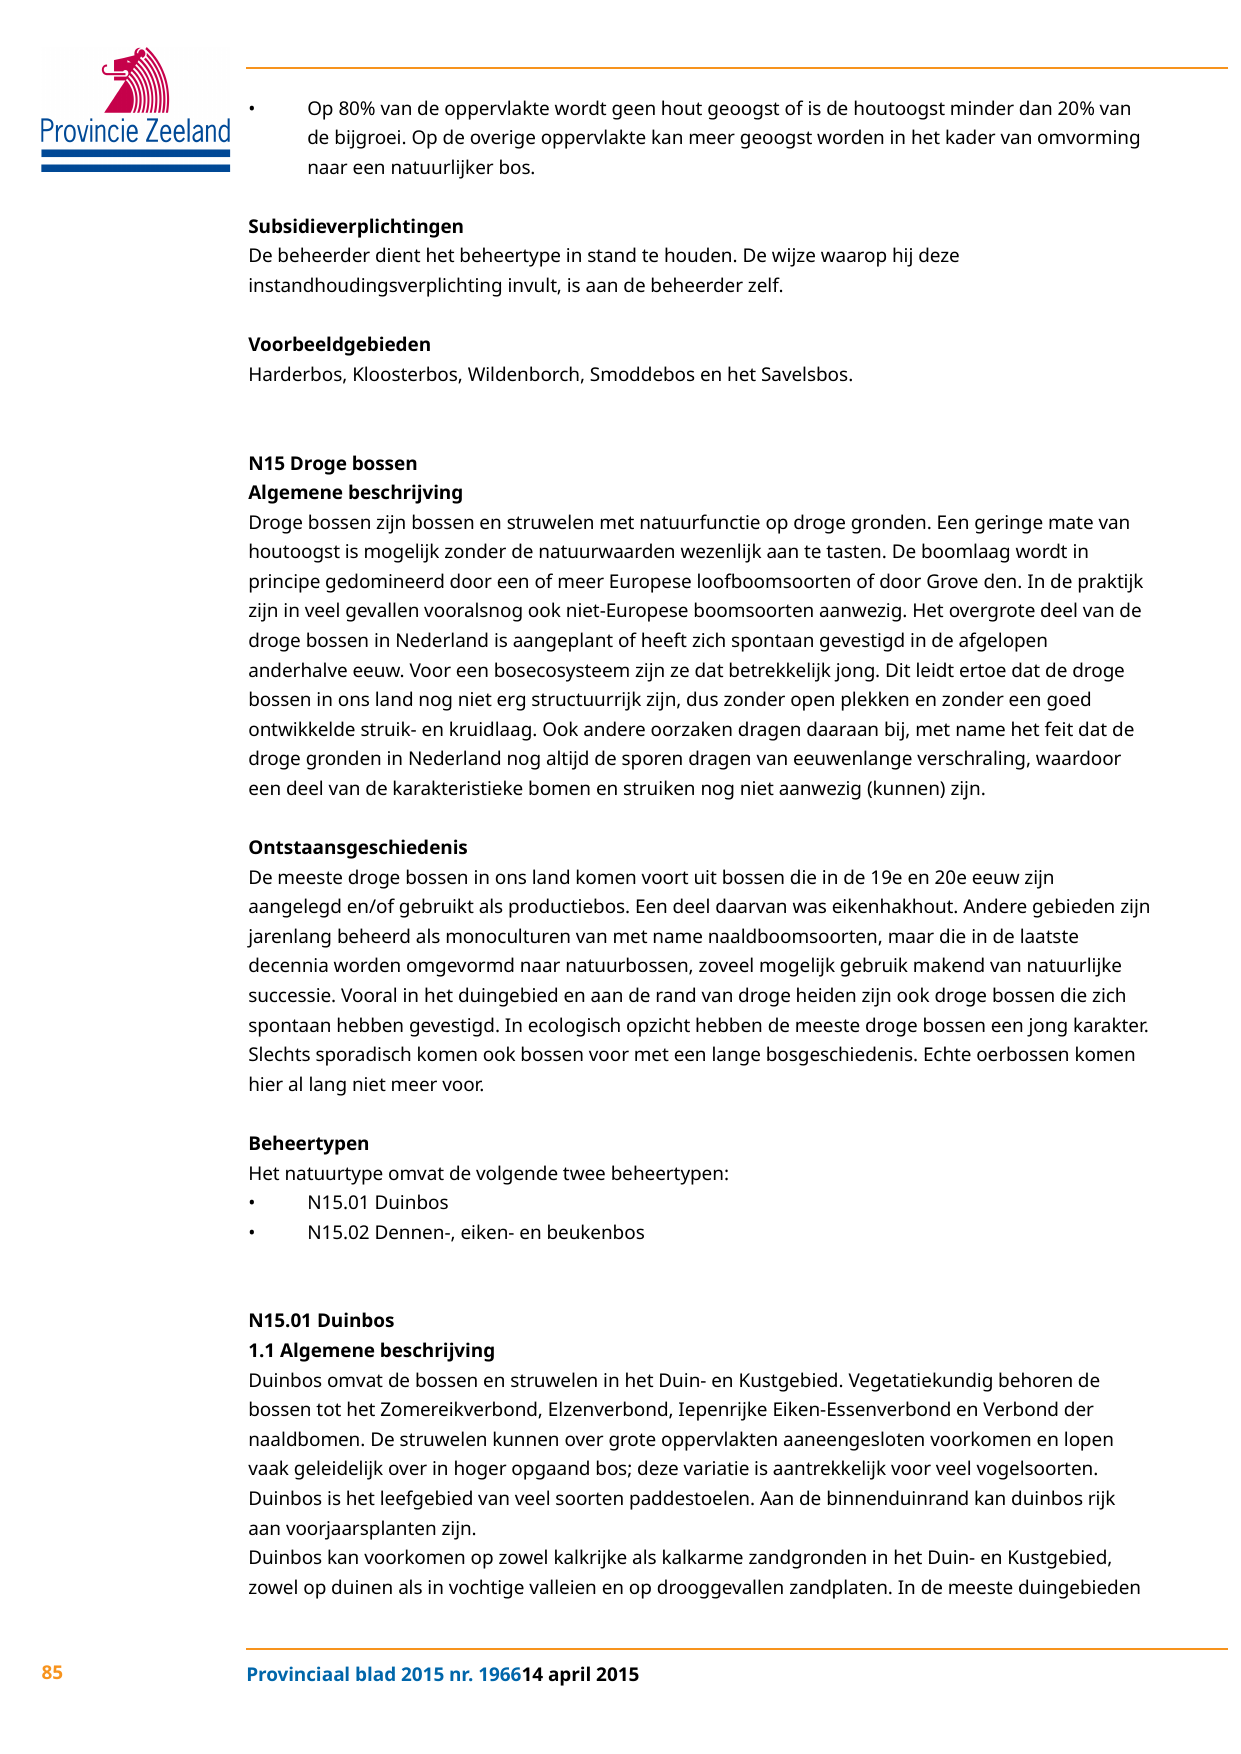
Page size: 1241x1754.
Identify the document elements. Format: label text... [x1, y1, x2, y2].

text Voorbeeldgebieden [248, 331, 1152, 357]
text Droge bossen zijn bossen en struwelen met natuurfunctie op droge gronden. Een geringe mate van houtoogst is mogelijk zonder de natuurwaarden wezenlijk aan te tasten. De boomlaag wordt in principe gedomineerd door een of meer Europese loofboomsoorten of door Grove den. In de praktijk zijn in veel gevallen vooralsnog ook niet-Europese boomsoorten aanwezig. Het overgrote deel van de droge bossen in Nederland is aangeplant of heeft zich spontaan gevestigd in de afgelopen anderhalve eeuw. Voor een bosecosysteem zijn ze dat betrekkelijk jong. Dit leidt ertoe dat de droge bossen in ons land nog niet erg structuurrijk zijn, dus zonder open plekken en zonder een goed ontwikkelde struik- en kruidlaag. Ook andere oorzaken dragen daaraan bij, met name het feit dat de droge gronden in Nederland nog altijd de sporen dragen van eeuwenlange verschraling, waardoor een deel van de karakteristieke bomen en struiken nog niet aanwezig (kunnen) zijn. [248, 509, 1152, 801]
text Duinbos kan voorkomen op zowel kalkrijke als kalkarme zandgronden in het Duin- en Kustgebied, zowel op duinen als in vochtige valleien en op drooggevallen zandplaten. In de meeste duingebieden [248, 1544, 1152, 1600]
text Ontstaansgeschiedenis [248, 834, 1152, 860]
picture [41, 47, 231, 172]
text 1.1 Algemene beschrijving [248, 1337, 1152, 1363]
text Algemene beschrijving [248, 479, 1152, 505]
text Subsidieverplichtingen [248, 213, 1152, 239]
list N15.01 Duinbos [248, 1189, 1152, 1215]
list Op 80% van de oppervlakte wordt geen hout geoogst of is de houtoogst minder dan 20% van de bijgroei. Op de overige oppervlakte kan meer geoogst worden in het kader van omvorming naar een natuurlijker bos. [248, 95, 1152, 180]
text Harderbos, Kloosterbos, Wildenborch, Smoddebos en het Savelsbos. [248, 361, 1152, 387]
text N15.01 Duinbos [248, 1308, 1152, 1333]
text De meeste droge bossen in ons land komen voort uit bossen die in de 19e en 20e eeuw zijn aangelegd en/of gebruikt als productiebos. Een deel daarvan was eikenhakhout. Andere gebieden zijn jarenlang beheerd als monoculturen van met name naaldboomsoorten, maar die in de laatste decennia worden omgevormd naar natuurbossen, zoveel mogelijk gebruik makend van natuurlijke successie. Vooral in het duingebied en aan de rand van droge heiden zijn ook droge bossen die zich spontaan hebben gevestigd. In ecologisch opzicht hebben de meeste droge bossen een jong karakter. Slechts sporadisch komen ook bossen voor met een lange bosgeschiedenis. Echte oerbossen komen hier al lang niet meer voor. [248, 864, 1152, 1097]
list N15.02 Dennen-, eiken- en beukenbos [248, 1219, 1152, 1245]
text Het natuurtype omvat de volgende twee beheertypen: [248, 1160, 1152, 1186]
text Beheertypen [248, 1130, 1152, 1156]
text Duinbos omvat de bossen en struwelen in het Duin- en Kustgebied. Vegetatiekundig behoren de bossen tot het Zomereikverbond, Elzenverbond, Iepenrijke Eiken-Essenverbond en Verbond der naaldbomen. De struwelen kunnen over grote oppervlakten aaneengesloten voorkomen en lopen vaak geleidelijk over in hoger opgaand bos; deze variatie is aantrekkelijk voor veel vogelsoorten. Duinbos is het leefgebied van veel soorten paddestoelen. Aan de binnenduinrand kan duinbos rijk aan voorjaarsplanten zijn. [248, 1367, 1152, 1541]
text N15 Droge bossen [248, 450, 1152, 476]
text De beheerder dient het beheertype in stand te houden. De wijze waarop hij deze instandhoudingsverplichting invult, is aan de beheerder zelf. [248, 243, 1152, 298]
